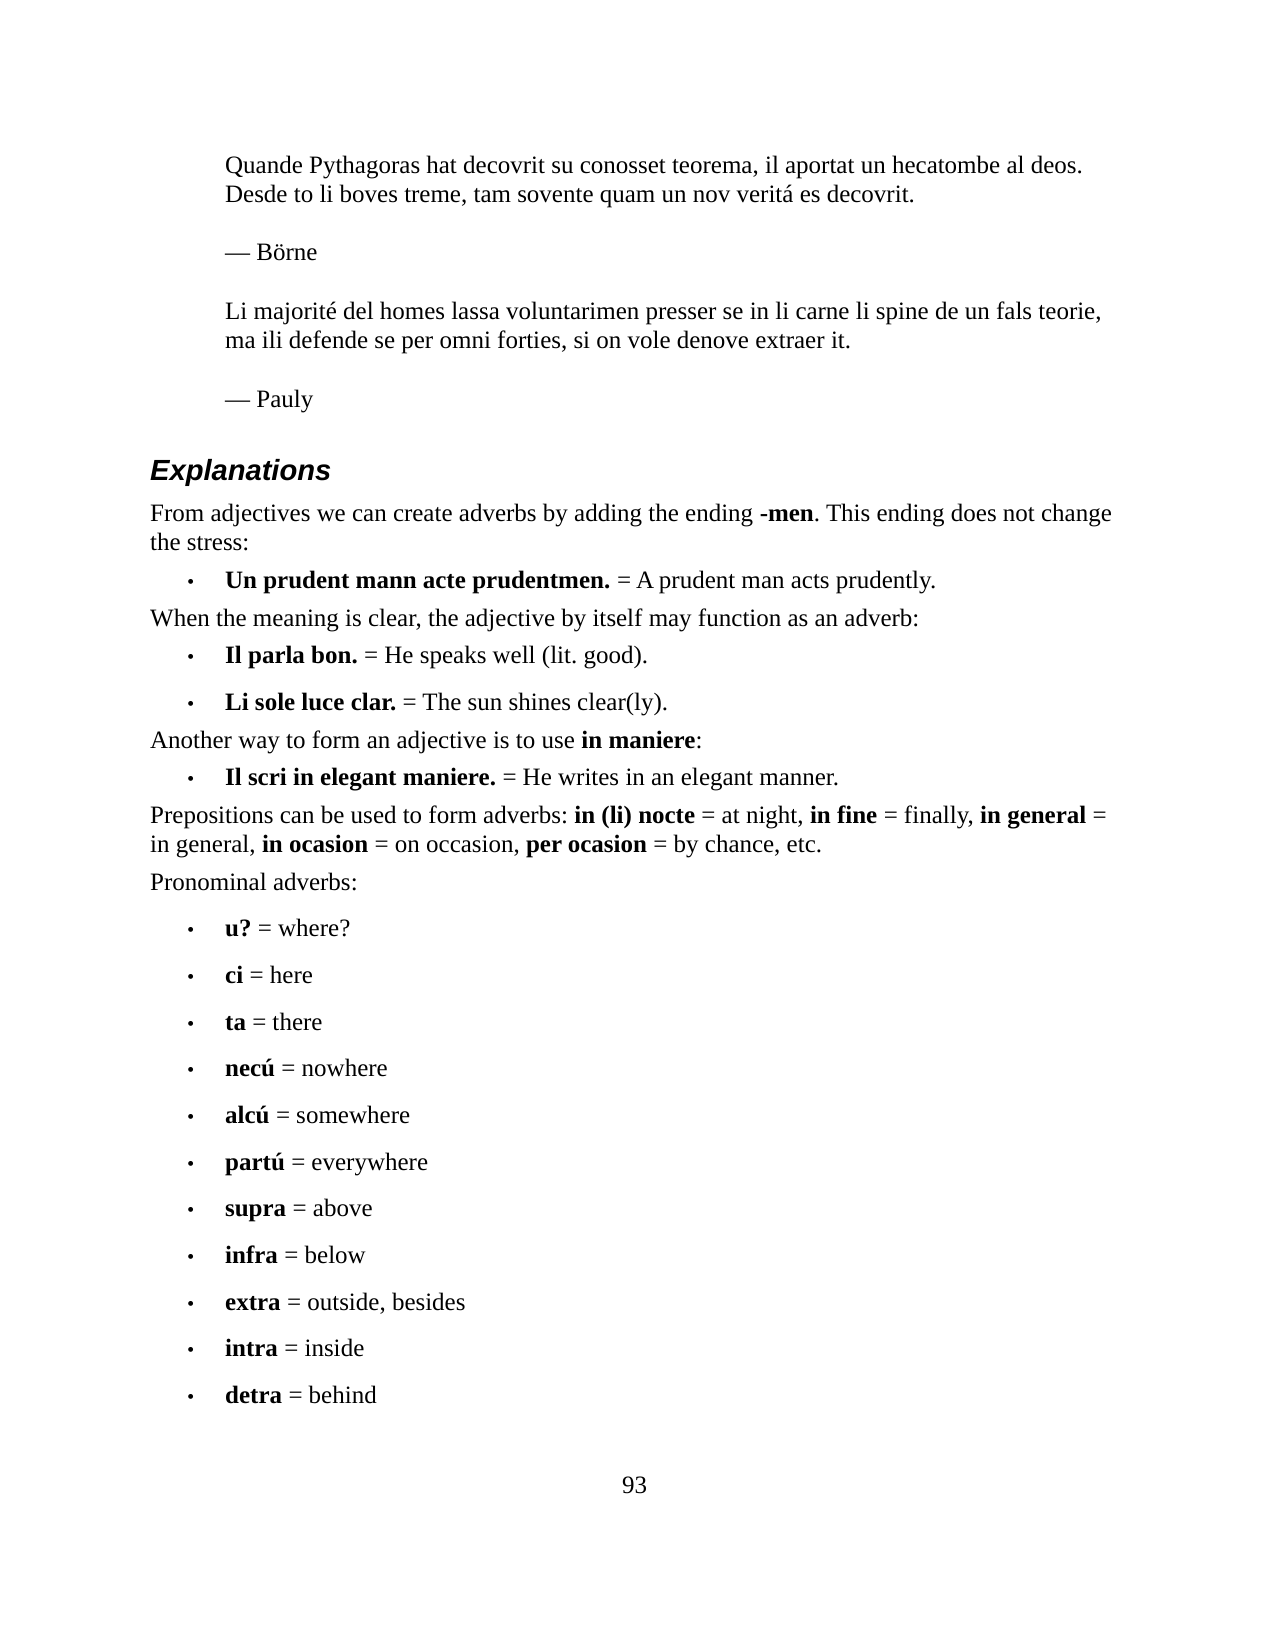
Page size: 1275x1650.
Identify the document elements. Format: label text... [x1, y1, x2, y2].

list Li sole luce clar. = The sun shines clear(ly). [187, 687, 1125, 716]
text — Pauly [225, 384, 1125, 412]
text — Börne [225, 237, 1125, 266]
list extra = outside, besides [187, 1287, 1125, 1315]
text Quande Pythagoras hat decovrit su conosset teorema, il aportat un hecatombe al deos. Desde to li boves treme, tam sovente quam un nov veritá es decovrit. [225, 150, 1125, 207]
list alcú = somewhere [187, 1100, 1125, 1129]
list partú = everywhere [187, 1147, 1125, 1175]
subtitle Explanations [150, 452, 1125, 486]
list intra = inside [187, 1333, 1125, 1362]
list supra = above [187, 1193, 1125, 1222]
list Il parla bon. = He speaks well (lit. good). [187, 640, 1125, 669]
list necú = nowhere [187, 1053, 1125, 1082]
list ci = here [187, 960, 1125, 989]
list Il scri in elegant maniere. = He writes in an elegant manner. [187, 762, 1125, 791]
list u? = where? [187, 913, 1125, 942]
text Another way to form an adjective is to use in maniere: [150, 725, 1125, 753]
list detra = behind [187, 1380, 1125, 1409]
text Li majorité del homes lassa voluntarimen presser se in li carne li spine de un fals teorie, ma ili defende se per omni forties, si on vole denove extraer it. [225, 296, 1125, 354]
text When the meaning is clear, the adjective by itself may function as an adverb: [150, 603, 1125, 631]
text From adjectives we can create adverbs by adding the ending -men. This ending does not change the stress: [150, 498, 1125, 556]
list infra = below [187, 1240, 1125, 1269]
text Pronominal adverbs: [150, 867, 1125, 895]
list Un prudent mann acte prudentmen. = A prudent man acts prudently. [187, 565, 1125, 594]
list ta = there [187, 1007, 1125, 1035]
text Prepositions can be used to form adverbs: in (li) nocte = at night, in fine = finally, in general = in general, in ocasion = on occasion, per ocasion = by chance, etc. [150, 800, 1125, 858]
